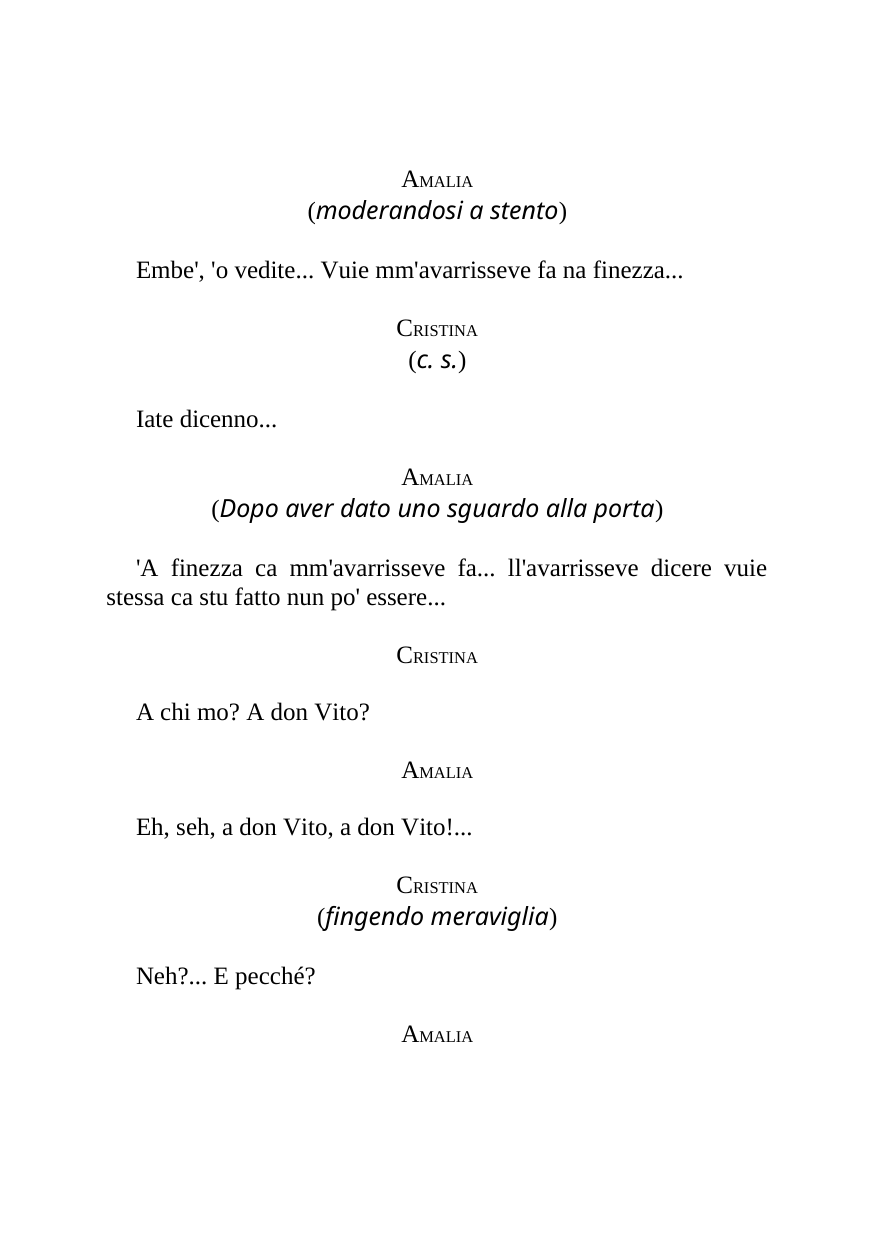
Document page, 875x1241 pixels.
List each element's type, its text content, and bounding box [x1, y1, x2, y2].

text Cristina [106, 313, 768, 342]
text Iate dicenno... [106, 404, 768, 433]
text Embe', 'o vedite... Vuie mm'avarrisseve fa na finezza... [106, 255, 768, 284]
text Amalia [106, 164, 768, 192]
text 'A finezza ca mm'avarrisseve fa... ll'avarrisseve dicere vuie stessa ca stu fatto nun po' essere... [106, 553, 768, 611]
text Amalia [106, 462, 768, 491]
text Eh, seh, a don Vito, a don Vito!... [106, 812, 768, 841]
text (moderandosi a stento) [106, 192, 768, 227]
text Cristina [106, 870, 768, 898]
text Neh?... E pecché? [106, 961, 768, 990]
text Cristina [106, 640, 768, 668]
text (fingendo meraviglia) [106, 898, 768, 932]
text Amalia [106, 1019, 768, 1047]
text Amalia [106, 755, 768, 783]
text A chi mo? A don Vito? [106, 697, 768, 726]
text (Dopo aver dato uno sguardo alla porta) [106, 491, 768, 525]
text (c. s.) [106, 342, 768, 376]
